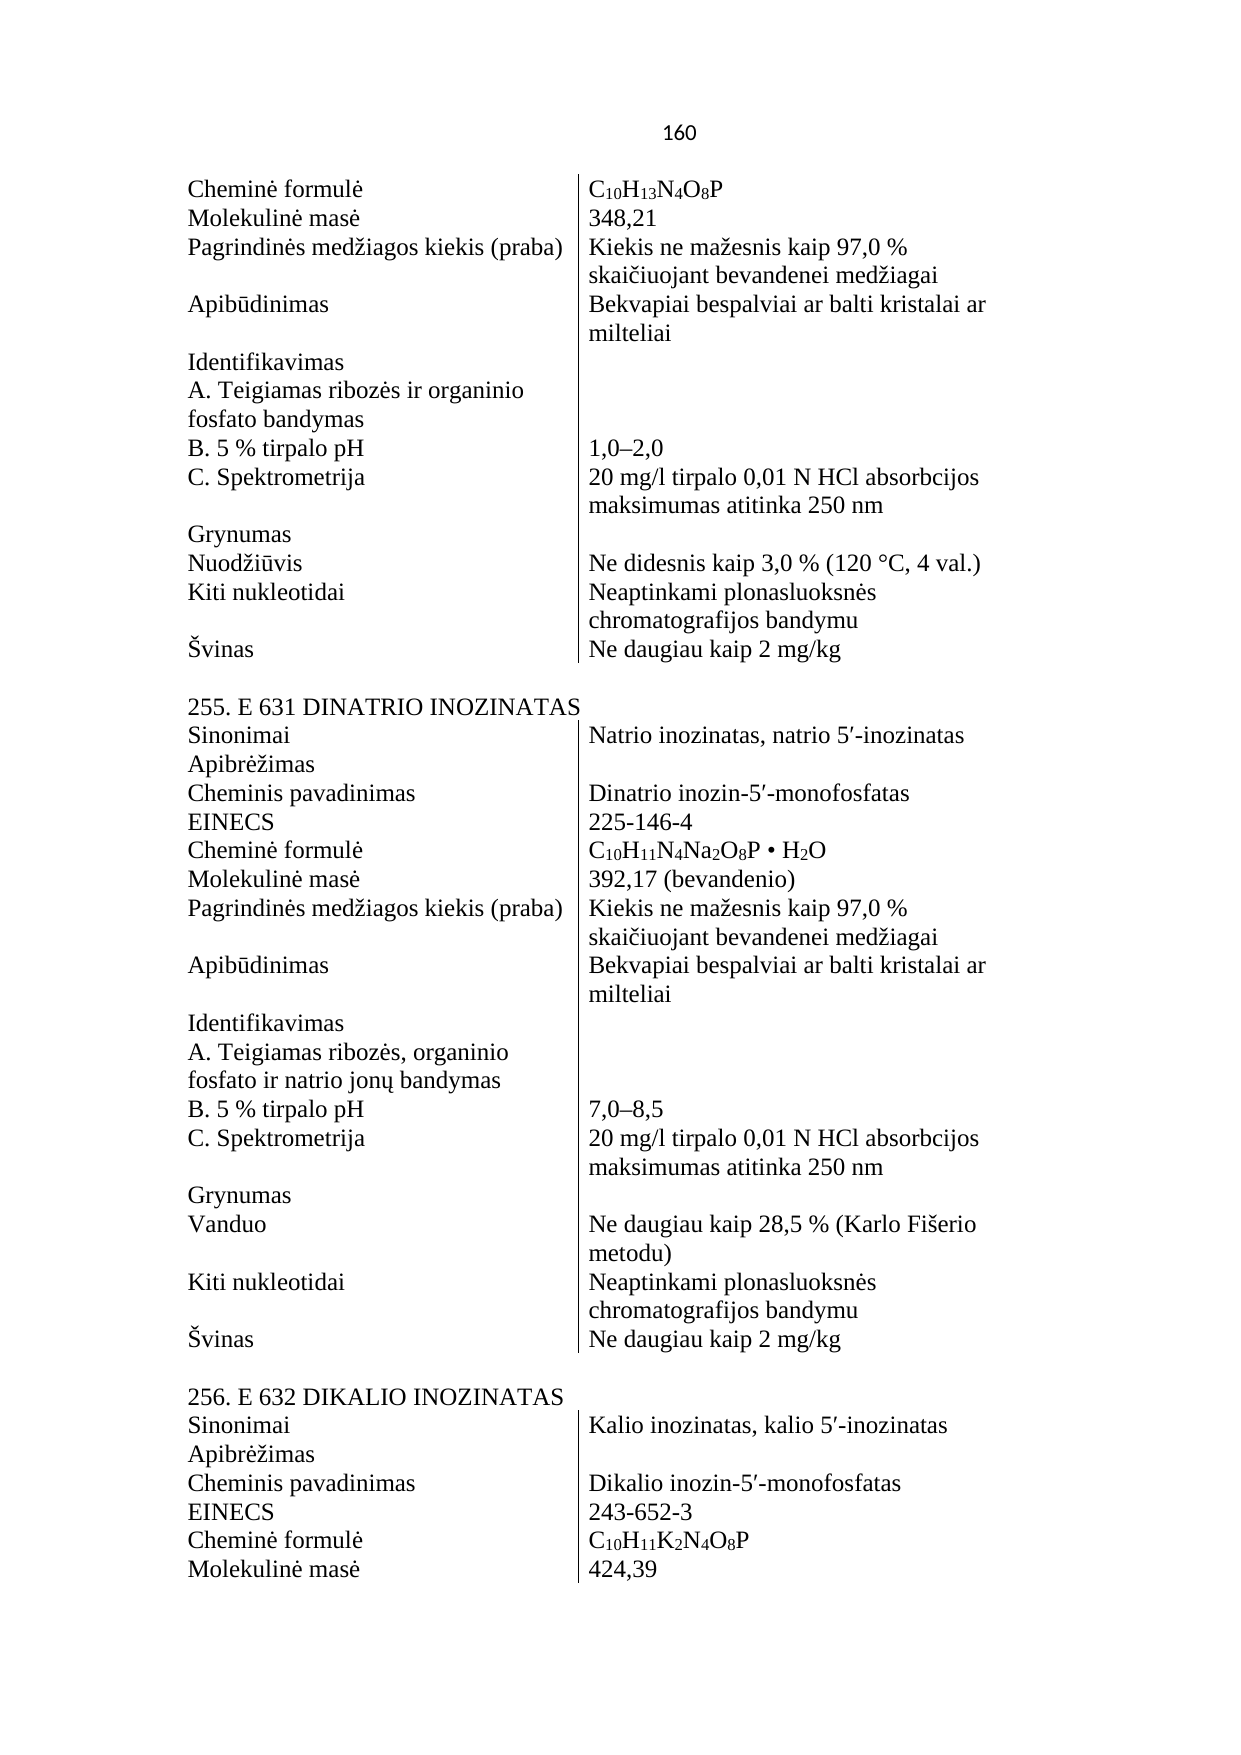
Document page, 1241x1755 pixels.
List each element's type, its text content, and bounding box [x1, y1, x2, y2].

table_cell 392,17 (bevandenio) [579, 864, 1036, 893]
table_cell Švinas [177, 634, 578, 663]
table_cell [1036, 203, 1132, 232]
table_cell Cheminė formulė [177, 835, 578, 864]
table_cell [1036, 663, 1132, 720]
table_cell Sinonimai [177, 1410, 578, 1439]
table_cell [1036, 634, 1132, 663]
table_cell Neaptinkami plonasluoksnės chromatografijos bandymu [579, 1267, 1036, 1324]
table_cell 424,39 [579, 1554, 1036, 1583]
table_cell Bekvapiai bespalviai ar balti kristalai ar milteliai [579, 950, 1036, 1008]
table_cell Apibrėžimas [177, 749, 578, 778]
table_cell Švinas [177, 1324, 578, 1353]
table_cell [1036, 548, 1132, 577]
table_cell B. 5 % tirpalo pH [177, 433, 578, 462]
table_cell 20 mg/l tirpalo 0,01 N HCl absorbcijos maksimumas atitinka 250 nm [579, 462, 1036, 519]
table_cell [579, 1008, 1036, 1037]
table_cell [1036, 720, 1132, 749]
table_cell [1036, 1123, 1132, 1180]
table_cell [1036, 893, 1132, 950]
table_cell [1036, 1410, 1132, 1439]
table_cell Natrio inozinatas, natrio 5′-inozinatas [579, 720, 1036, 749]
table_cell B. 5 % tirpalo pH [177, 1094, 578, 1123]
table_cell Cheminis pavadinimas [177, 778, 578, 807]
table_cell Kiekis ne mažesnis kaip 97,0 % skaičiuojant bevandenei medžiagai [579, 893, 1036, 950]
table_cell Nuodžiūvis [177, 548, 578, 577]
table_cell [1036, 1324, 1132, 1353]
table_cell C10H11K2N4O8P [579, 1525, 1036, 1554]
table_cell [1036, 462, 1132, 519]
table_cell [1036, 1008, 1132, 1037]
table_cell [1036, 864, 1132, 893]
table_cell [1036, 577, 1132, 634]
table_cell [1036, 835, 1132, 864]
table_cell Molekulinė masė [177, 1554, 578, 1583]
table_cell 243-652-3 [579, 1497, 1036, 1525]
table_cell 7,0–8,5 [579, 1094, 1036, 1123]
table_cell EINECS [177, 807, 578, 835]
table_cell [1036, 778, 1132, 807]
table_cell [1036, 749, 1132, 778]
table_cell Apibrėžimas [177, 1439, 578, 1468]
table_cell Ne daugiau kaip 2 mg/kg [579, 634, 1036, 663]
table_cell [1036, 1209, 1132, 1267]
table_cell [579, 347, 1036, 375]
table_cell Vanduo [177, 1209, 578, 1267]
table_cell Neaptinkami plonasluoksnės chromatografijos bandymu [579, 577, 1036, 634]
table_cell [1036, 1439, 1132, 1468]
table_cell [1036, 807, 1132, 835]
table_cell [1036, 347, 1132, 375]
table_cell C10H13N4O8P [579, 174, 1036, 203]
table_cell [1036, 433, 1132, 462]
table_cell [1036, 1468, 1132, 1497]
table_cell [1036, 519, 1132, 548]
table_cell Kiti nukleotidai [177, 577, 578, 634]
table_cell 225-146-4 [579, 807, 1036, 835]
table_cell Sinonimai [177, 720, 578, 749]
table_cell [579, 1439, 1036, 1468]
table_cell 20 mg/l tirpalo 0,01 N HCl absorbcijos maksimumas atitinka 250 nm [579, 1123, 1036, 1180]
table_cell [1036, 1353, 1132, 1410]
table_cell [1036, 375, 1132, 433]
table_cell C. Spektrometrija [177, 1123, 578, 1180]
table_cell Kiti nukleotidai [177, 1267, 578, 1324]
table_cell [1036, 1267, 1132, 1324]
table_cell Kiekis ne mažesnis kaip 97,0 % skaičiuojant bevandenei medžiagai [579, 232, 1036, 289]
table_cell Pagrindinės medžiagos kiekis (praba) [177, 232, 578, 289]
table_cell Dikalio inozin-5′-monofosfatas [579, 1468, 1036, 1497]
table_cell 255. E 631 DINATRIO INOZINATAS [177, 663, 1036, 720]
table_cell Ne didesnis kaip 3,0 % (120 °C, 4 val.) [579, 548, 1036, 577]
table_cell [1036, 1094, 1132, 1123]
table_cell [1036, 1525, 1132, 1554]
table_cell Apibūdinimas [177, 950, 578, 1008]
table_cell A. Teigiamas ribozės, organinio fosfato ir natrio jonų bandymas [177, 1037, 578, 1094]
table_cell 348,21 [579, 203, 1036, 232]
table_cell [1036, 1180, 1132, 1209]
table_cell Apibūdinimas [177, 289, 578, 347]
table_cell Grynumas [177, 519, 578, 548]
table_cell [1036, 1554, 1132, 1583]
table_cell [1036, 950, 1132, 1008]
table_cell [579, 1037, 1036, 1094]
table_cell [1036, 289, 1132, 347]
table_cell Pagrindinės medžiagos kiekis (praba) [177, 893, 578, 950]
table_cell Cheminis pavadinimas [177, 1468, 578, 1497]
table_cell [579, 519, 1036, 548]
table_cell [1036, 232, 1132, 289]
table_cell [579, 1180, 1036, 1209]
table_cell [1036, 1497, 1132, 1525]
table_cell Bekvapiai bespalviai ar balti kristalai ar milteliai [579, 289, 1036, 347]
table_cell 1,0–2,0 [579, 433, 1036, 462]
table_cell EINECS [177, 1497, 578, 1525]
table_cell Cheminė formulė [177, 174, 578, 203]
table_cell [1036, 1037, 1132, 1094]
table_cell Identifikavimas [177, 347, 578, 375]
table_cell 256. E 632 DIKALIO INOZINATAS [177, 1353, 1036, 1410]
table_cell C. Spektrometrija [177, 462, 578, 519]
table_cell Grynumas [177, 1180, 578, 1209]
table_cell [1036, 174, 1132, 203]
table_cell Identifikavimas [177, 1008, 578, 1037]
table_cell A. Teigiamas ribozės ir organinio fosfato bandymas [177, 375, 578, 433]
table_cell [579, 749, 1036, 778]
table_cell Molekulinė masė [177, 203, 578, 232]
table_cell Kalio inozinatas, kalio 5′-inozinatas [579, 1410, 1036, 1439]
table_cell C10H11N4Na2O8P • H2O [579, 835, 1036, 864]
table_cell Cheminė formulė [177, 1525, 578, 1554]
table_cell [579, 375, 1036, 433]
table_cell Dinatrio inozin-5′-monofosfatas [579, 778, 1036, 807]
table_cell Ne daugiau kaip 2 mg/kg [579, 1324, 1036, 1353]
table_cell Molekulinė masė [177, 864, 578, 893]
table_cell Ne daugiau kaip 28,5 % (Karlo Fišerio metodu) [579, 1209, 1036, 1267]
